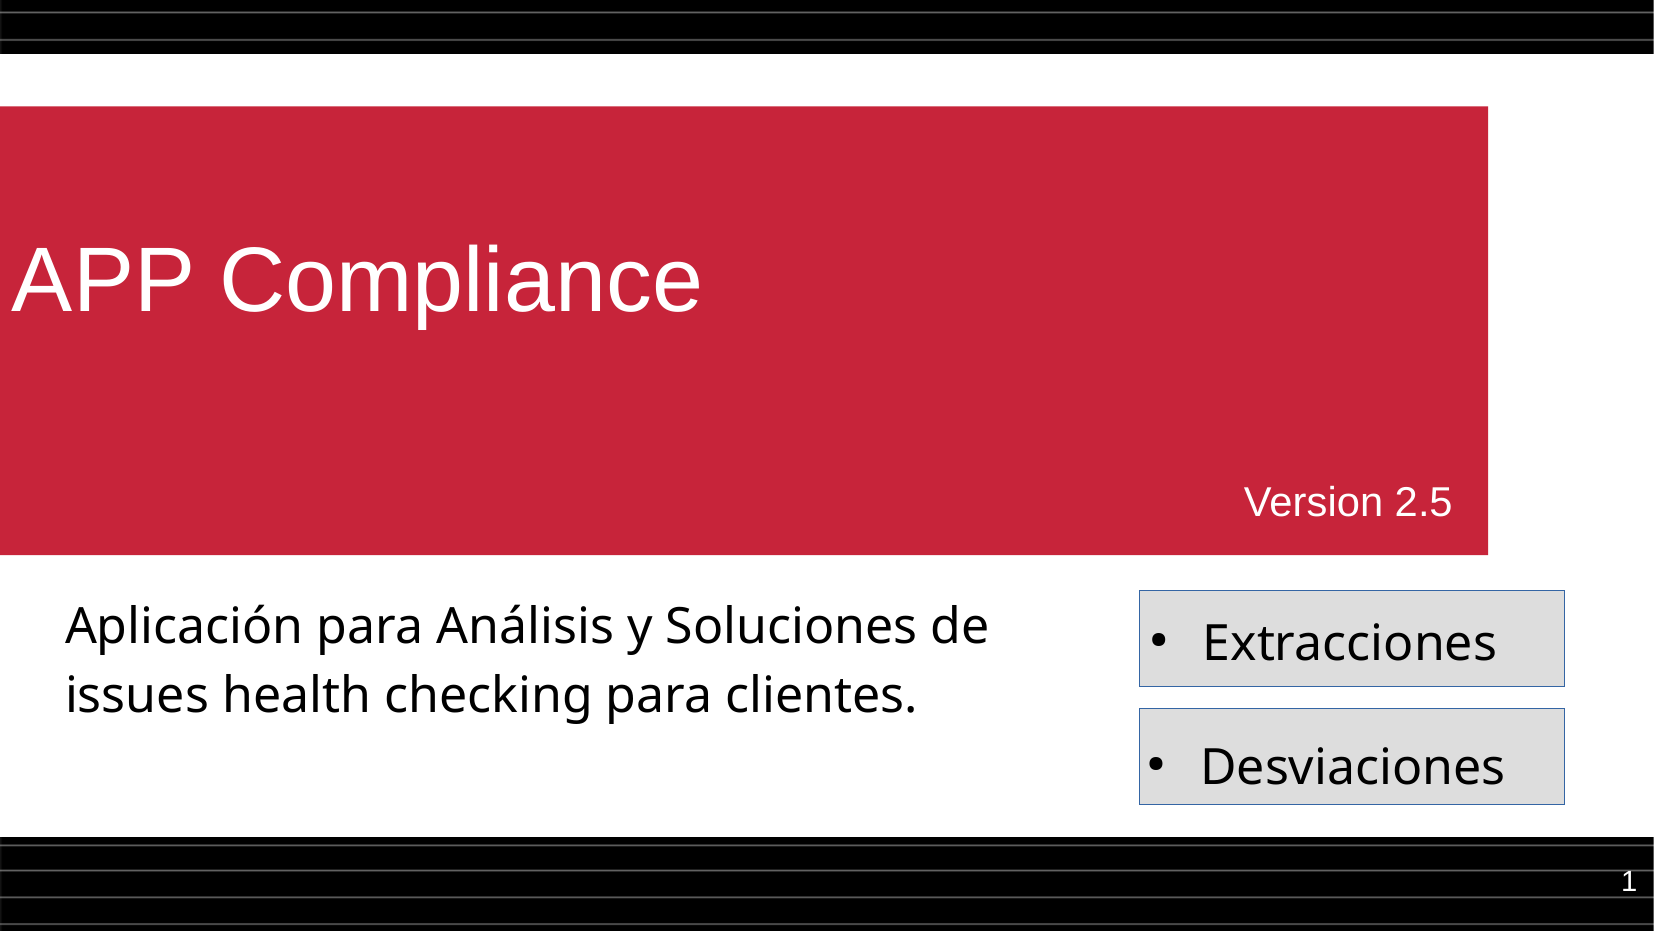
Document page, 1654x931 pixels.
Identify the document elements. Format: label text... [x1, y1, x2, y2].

text_box [1139, 590, 1565, 687]
title APP Compliance Version 2.5 [0, 106, 1489, 556]
list Extracciones [1132, 607, 1553, 687]
picture [0, 0, 1654, 54]
picture [0, 837, 1654, 931]
text_box [1139, 708, 1565, 805]
list Aplicación para Análisis y Soluciones de issues health checking para clientes. [64, 590, 1063, 798]
list Desviaciones [1129, 731, 1551, 811]
